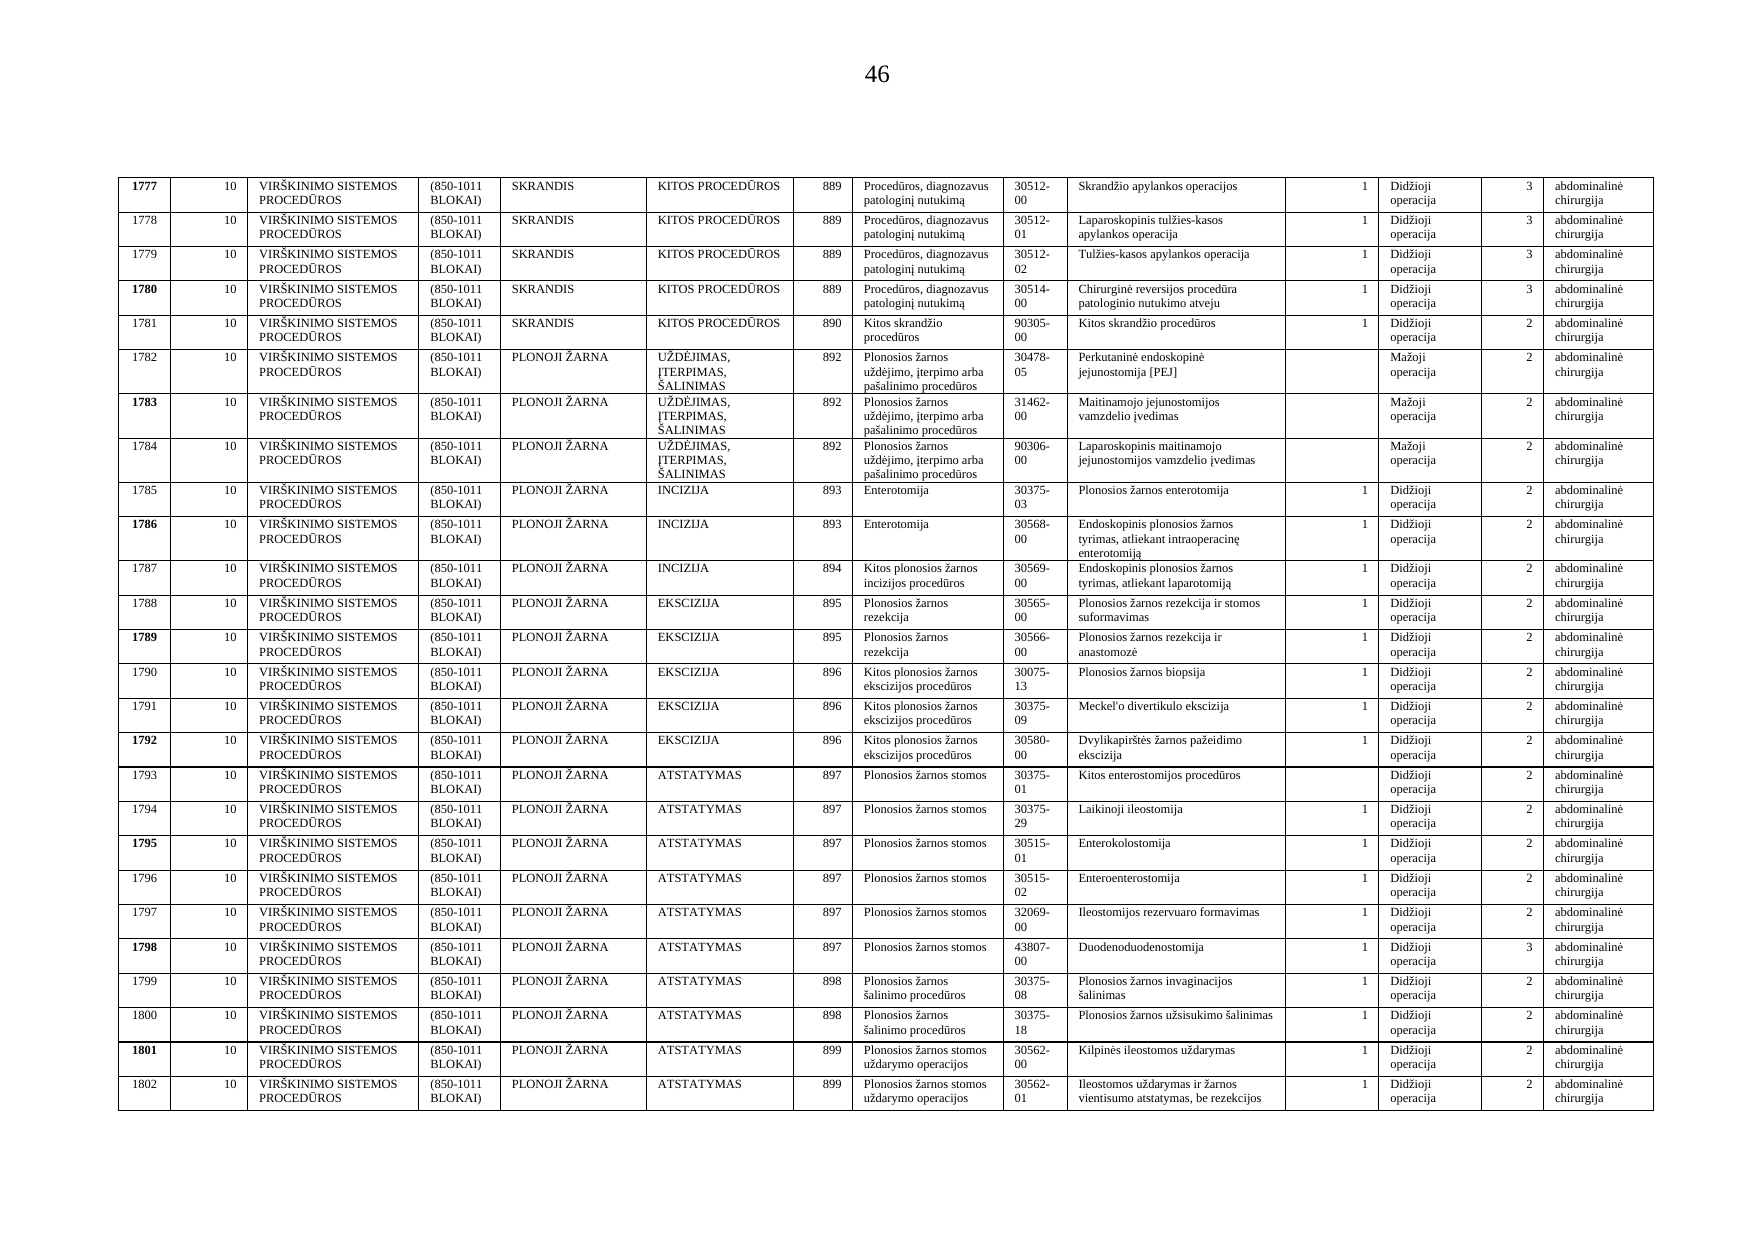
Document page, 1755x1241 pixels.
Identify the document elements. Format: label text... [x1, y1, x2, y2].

table_cell 1786 [119, 517, 170, 560]
table_cell 1 [1286, 561, 1378, 594]
table_cell 1801 [119, 1043, 170, 1076]
table_cell 30569-00 [1004, 561, 1067, 594]
table_cell SKRANDIS [501, 316, 646, 349]
table_cell 30512-01 [1004, 213, 1067, 246]
table_cell Plonosios žarnos rezekcija ir anastomozė [1068, 630, 1285, 663]
table_cell abdominalinė chirurgija [1544, 350, 1653, 393]
table_cell 2 [1482, 350, 1543, 393]
table_cell 10 [171, 1043, 247, 1076]
table_cell Didžioji operacija [1379, 178, 1481, 212]
table_cell [1286, 768, 1378, 801]
table_cell (850-1011 BLOKAI) [419, 178, 500, 212]
table_cell abdominalinė chirurgija [1544, 281, 1653, 315]
table_cell 897 [794, 836, 852, 869]
table_cell 90306-00 [1004, 439, 1067, 482]
table_cell 1782 [119, 350, 170, 393]
table_cell 2 [1482, 699, 1543, 732]
table_cell UŽDĖJIMAS, ĮTERPIMAS, ŠALINIMAS [647, 394, 793, 437]
table_cell 1 [1286, 699, 1378, 732]
table_cell Kitos skrandžio procedūros [853, 316, 1003, 349]
table_cell 897 [794, 768, 852, 801]
table_cell Didžioji operacija [1379, 561, 1481, 594]
table_cell 2 [1482, 483, 1543, 516]
table_cell 2 [1482, 316, 1543, 349]
table_cell 894 [794, 561, 852, 594]
table_cell KITOS PROCEDŪROS [647, 247, 793, 280]
table_cell EKSCIZIJA [647, 664, 793, 698]
table_cell [1286, 350, 1378, 393]
table_cell 1778 [119, 213, 170, 246]
table_cell UŽDĖJIMAS, ĮTERPIMAS, ŠALINIMAS [647, 439, 793, 482]
table_cell Plonosios žarnos stomos [853, 836, 1003, 869]
table_cell Plonosios žarnos invaginacijos šalinimas [1068, 974, 1285, 1007]
table_cell Procedūros, diagnozavus patologinį nutukimą [853, 213, 1003, 246]
table_cell VIRŠKINIMO SISTEMOS PROCEDŪROS [248, 733, 418, 766]
table_cell Kitos plonosios žarnos incizijos procedūros [853, 561, 1003, 594]
table_cell Plonosios žarnos šalinimo procedūros [853, 974, 1003, 1007]
table_cell Procedūros, diagnozavus patologinį nutukimą [853, 178, 1003, 212]
table_cell Enterokolostomija [1068, 836, 1285, 869]
table_cell ATSTATYMAS [647, 1043, 793, 1076]
table_cell Didžioji operacija [1379, 596, 1481, 629]
table_cell EKSCIZIJA [647, 733, 793, 766]
table_cell 898 [794, 1008, 852, 1041]
table_cell 897 [794, 939, 852, 973]
table_cell Didžioji operacija [1379, 905, 1481, 938]
table_cell Didžioji operacija [1379, 247, 1481, 280]
table_cell (850-1011 BLOKAI) [419, 768, 500, 801]
table_cell 2 [1482, 1008, 1543, 1041]
table_cell 30562-01 [1004, 1077, 1067, 1110]
table_cell 10 [171, 630, 247, 663]
table_cell Didžioji operacija [1379, 630, 1481, 663]
table_cell 1 [1286, 1077, 1378, 1110]
table_cell Procedūros, diagnozavus patologinį nutukimą [853, 247, 1003, 280]
table_cell 1 [1286, 1008, 1378, 1041]
table_cell (850-1011 BLOKAI) [419, 974, 500, 1007]
table_cell 30375-08 [1004, 974, 1067, 1007]
table_cell abdominalinė chirurgija [1544, 1043, 1653, 1076]
table_cell 30566-00 [1004, 630, 1067, 663]
table_cell Didžioji operacija [1379, 1043, 1481, 1076]
table_cell abdominalinė chirurgija [1544, 178, 1653, 212]
table_cell VIRŠKINIMO SISTEMOS PROCEDŪROS [248, 439, 418, 482]
table_cell ATSTATYMAS [647, 871, 793, 904]
table_cell (850-1011 BLOKAI) [419, 699, 500, 732]
table_cell 893 [794, 517, 852, 560]
table_cell 30375-09 [1004, 699, 1067, 732]
table_cell 30580-00 [1004, 733, 1067, 766]
table_cell 1780 [119, 281, 170, 315]
table_cell (850-1011 BLOKAI) [419, 596, 500, 629]
table_cell Didžioji operacija [1379, 316, 1481, 349]
table_cell abdominalinė chirurgija [1544, 802, 1653, 835]
table_cell 10 [171, 439, 247, 482]
table_cell ATSTATYMAS [647, 939, 793, 973]
table_cell Tulžies-kasos apylankos operacija [1068, 247, 1285, 280]
table_cell Perkutaninė endoskopinė jejunostomija [PEJ] [1068, 350, 1285, 393]
table_cell 1798 [119, 939, 170, 973]
table_cell (850-1011 BLOKAI) [419, 281, 500, 315]
table_cell abdominalinė chirurgija [1544, 1077, 1653, 1110]
table_cell PLONOJI ŽARNA [501, 1008, 646, 1041]
table_cell Didžioji operacija [1379, 1077, 1481, 1110]
table_cell 1 [1286, 281, 1378, 315]
table_cell 3 [1482, 247, 1543, 280]
table_cell Plonosios žarnos enterotomija [1068, 483, 1285, 516]
table_cell (850-1011 BLOKAI) [419, 517, 500, 560]
table_cell abdominalinė chirurgija [1544, 517, 1653, 560]
table_cell Didžioji operacija [1379, 517, 1481, 560]
table_cell abdominalinė chirurgija [1544, 905, 1653, 938]
table_cell 31462-00 [1004, 394, 1067, 437]
table_cell (850-1011 BLOKAI) [419, 871, 500, 904]
table_cell (850-1011 BLOKAI) [419, 350, 500, 393]
table_cell PLONOJI ŽARNA [501, 699, 646, 732]
table_cell 2 [1482, 517, 1543, 560]
table_cell Didžioji operacija [1379, 871, 1481, 904]
table_cell 2 [1482, 836, 1543, 869]
table_cell abdominalinė chirurgija [1544, 213, 1653, 246]
table_cell 1790 [119, 664, 170, 698]
table_cell VIRŠKINIMO SISTEMOS PROCEDŪROS [248, 350, 418, 393]
table_cell VIRŠKINIMO SISTEMOS PROCEDŪROS [248, 394, 418, 437]
table_cell 1795 [119, 836, 170, 869]
table_cell abdominalinė chirurgija [1544, 316, 1653, 349]
table_cell ATSTATYMAS [647, 1008, 793, 1041]
table_cell Enterotomija [853, 517, 1003, 560]
table_cell SKRANDIS [501, 247, 646, 280]
table_cell Plonosios žarnos rezekcija [853, 630, 1003, 663]
table_cell Plonosios žarnos rezekcija ir stomos suformavimas [1068, 596, 1285, 629]
table_cell Plonosios žarnos šalinimo procedūros [853, 1008, 1003, 1041]
table_cell 10 [171, 213, 247, 246]
table_cell Procedūros, diagnozavus patologinį nutukimą [853, 281, 1003, 315]
table_cell 895 [794, 630, 852, 663]
table_cell ATSTATYMAS [647, 836, 793, 869]
table_cell Mažoji operacija [1379, 439, 1481, 482]
table_cell Kilpinės ileostomos uždarymas [1068, 1043, 1285, 1076]
table_cell abdominalinė chirurgija [1544, 483, 1653, 516]
table_cell 889 [794, 178, 852, 212]
table_cell (850-1011 BLOKAI) [419, 439, 500, 482]
table_cell (850-1011 BLOKAI) [419, 1077, 500, 1110]
table_cell abdominalinė chirurgija [1544, 439, 1653, 482]
table_cell Mažoji operacija [1379, 394, 1481, 437]
table_cell Kitos plonosios žarnos ekscizijos procedūros [853, 699, 1003, 732]
table_cell 1799 [119, 974, 170, 1007]
table_cell 1 [1286, 316, 1378, 349]
table_cell PLONOJI ŽARNA [501, 517, 646, 560]
table_cell 10 [171, 1077, 247, 1110]
table_cell 1797 [119, 905, 170, 938]
table_cell 10 [171, 483, 247, 516]
table_cell (850-1011 BLOKAI) [419, 247, 500, 280]
table_cell 2 [1482, 802, 1543, 835]
table_cell 3 [1482, 281, 1543, 315]
table_cell 1 [1286, 939, 1378, 973]
table_cell 1 [1286, 871, 1378, 904]
table_cell 10 [171, 939, 247, 973]
table_cell 10 [171, 281, 247, 315]
table_cell VIRŠKINIMO SISTEMOS PROCEDŪROS [248, 1008, 418, 1041]
table_cell KITOS PROCEDŪROS [647, 316, 793, 349]
table_cell (850-1011 BLOKAI) [419, 213, 500, 246]
table_cell abdominalinė chirurgija [1544, 247, 1653, 280]
table_cell PLONOJI ŽARNA [501, 871, 646, 904]
table_cell 1 [1286, 630, 1378, 663]
table_cell 2 [1482, 630, 1543, 663]
table_cell Kitos skrandžio procedūros [1068, 316, 1285, 349]
table_cell Plonosios žarnos stomos [853, 871, 1003, 904]
table_cell abdominalinė chirurgija [1544, 974, 1653, 1007]
table_cell 10 [171, 664, 247, 698]
table_cell 890 [794, 316, 852, 349]
table_cell Didžioji operacija [1379, 483, 1481, 516]
table_cell Meckel'o divertikulo ekscizija [1068, 699, 1285, 732]
table_cell abdominalinė chirurgija [1544, 836, 1653, 869]
table_cell 1 [1286, 483, 1378, 516]
table_cell abdominalinė chirurgija [1544, 664, 1653, 698]
table_cell 30375-03 [1004, 483, 1067, 516]
table_cell 1791 [119, 699, 170, 732]
table_cell (850-1011 BLOKAI) [419, 802, 500, 835]
table_cell abdominalinė chirurgija [1544, 939, 1653, 973]
table_cell 10 [171, 802, 247, 835]
table_cell VIRŠKINIMO SISTEMOS PROCEDŪROS [248, 802, 418, 835]
table_cell abdominalinė chirurgija [1544, 630, 1653, 663]
table_cell abdominalinė chirurgija [1544, 699, 1653, 732]
table_cell abdominalinė chirurgija [1544, 871, 1653, 904]
table_cell Ileostomijos rezervuaro formavimas [1068, 905, 1285, 938]
table_cell 30565-00 [1004, 596, 1067, 629]
table_cell 10 [171, 517, 247, 560]
table_cell 1800 [119, 1008, 170, 1041]
table_cell 1 [1286, 802, 1378, 835]
table_cell VIRŠKINIMO SISTEMOS PROCEDŪROS [248, 871, 418, 904]
table_cell 30512-02 [1004, 247, 1067, 280]
table_cell PLONOJI ŽARNA [501, 439, 646, 482]
table_cell 897 [794, 871, 852, 904]
table_cell 1 [1286, 733, 1378, 766]
table_cell 43807-00 [1004, 939, 1067, 973]
table_cell 896 [794, 699, 852, 732]
table_cell Plonosios žarnos stomos [853, 905, 1003, 938]
table_cell VIRŠKINIMO SISTEMOS PROCEDŪROS [248, 630, 418, 663]
table_cell Plonosios žarnos stomos uždarymo operacijos [853, 1077, 1003, 1110]
table_cell 2 [1482, 664, 1543, 698]
table_cell 32069-00 [1004, 905, 1067, 938]
table_cell KITOS PROCEDŪROS [647, 281, 793, 315]
table_cell VIRŠKINIMO SISTEMOS PROCEDŪROS [248, 483, 418, 516]
table_cell 1785 [119, 483, 170, 516]
table_cell VIRŠKINIMO SISTEMOS PROCEDŪROS [248, 281, 418, 315]
table_cell 1789 [119, 630, 170, 663]
table_cell 2 [1482, 733, 1543, 766]
table_cell PLONOJI ŽARNA [501, 836, 646, 869]
table_cell SKRANDIS [501, 213, 646, 246]
table_cell abdominalinė chirurgija [1544, 768, 1653, 801]
table_cell ATSTATYMAS [647, 802, 793, 835]
table_cell 889 [794, 281, 852, 315]
table_cell SKRANDIS [501, 178, 646, 212]
table_cell Laparoskopinis maitinamojo jejunostomijos vamzdelio įvedimas [1068, 439, 1285, 482]
table_cell 1 [1286, 213, 1378, 246]
table_cell Mažoji operacija [1379, 350, 1481, 393]
table_cell INCIZIJA [647, 561, 793, 594]
table_cell 30568-00 [1004, 517, 1067, 560]
table_cell (850-1011 BLOKAI) [419, 836, 500, 869]
table_cell 1 [1286, 836, 1378, 869]
table_cell KITOS PROCEDŪROS [647, 178, 793, 212]
table_cell UŽDĖJIMAS, ĮTERPIMAS, ŠALINIMAS [647, 350, 793, 393]
table_cell ATSTATYMAS [647, 768, 793, 801]
table_cell PLONOJI ŽARNA [501, 394, 646, 437]
table_cell 1802 [119, 1077, 170, 1110]
table_cell VIRŠKINIMO SISTEMOS PROCEDŪROS [248, 247, 418, 280]
table_cell 897 [794, 802, 852, 835]
table_cell Chirurginė reversijos procedūra patologinio nutukimo atveju [1068, 281, 1285, 315]
table_cell (850-1011 BLOKAI) [419, 939, 500, 973]
table_cell [1286, 394, 1378, 437]
table_cell VIRŠKINIMO SISTEMOS PROCEDŪROS [248, 1077, 418, 1110]
table_cell abdominalinė chirurgija [1544, 596, 1653, 629]
table_cell (850-1011 BLOKAI) [419, 394, 500, 437]
table_cell 1 [1286, 178, 1378, 212]
table_cell VIRŠKINIMO SISTEMOS PROCEDŪROS [248, 517, 418, 560]
table_cell (850-1011 BLOKAI) [419, 483, 500, 516]
table_cell Didžioji operacija [1379, 733, 1481, 766]
table_cell ATSTATYMAS [647, 905, 793, 938]
table_cell Didžioji operacija [1379, 768, 1481, 801]
table_cell 10 [171, 350, 247, 393]
table_cell 1 [1286, 664, 1378, 698]
table_cell Didžioji operacija [1379, 836, 1481, 869]
table_cell PLONOJI ŽARNA [501, 768, 646, 801]
table_cell ATSTATYMAS [647, 974, 793, 1007]
table_cell (850-1011 BLOKAI) [419, 1043, 500, 1076]
table_cell 2 [1482, 439, 1543, 482]
table_cell 10 [171, 247, 247, 280]
table_cell (850-1011 BLOKAI) [419, 1008, 500, 1041]
table_cell 30512-00 [1004, 178, 1067, 212]
table_cell INCIZIJA [647, 483, 793, 516]
table_cell 10 [171, 836, 247, 869]
table_cell [1286, 439, 1378, 482]
table_cell 1 [1286, 596, 1378, 629]
table_cell Plonosios žarnos rezekcija [853, 596, 1003, 629]
table_cell VIRŠKINIMO SISTEMOS PROCEDŪROS [248, 596, 418, 629]
table_cell Plonosios žarnos stomos [853, 768, 1003, 801]
table_cell 10 [171, 1008, 247, 1041]
table_cell 1794 [119, 802, 170, 835]
table_cell 889 [794, 213, 852, 246]
table_cell 1796 [119, 871, 170, 904]
table_cell Kitos plonosios žarnos ekscizijos procedūros [853, 664, 1003, 698]
table_cell 30075-13 [1004, 664, 1067, 698]
table_cell Plonosios žarnos uždėjimo, įterpimo arba pašalinimo procedūros [853, 394, 1003, 437]
table_cell (850-1011 BLOKAI) [419, 316, 500, 349]
table_cell Plonosios žarnos stomos uždarymo operacijos [853, 1043, 1003, 1076]
table_cell 10 [171, 905, 247, 938]
table_cell Endoskopinis plonosios žarnos tyrimas, atliekant laparotomiją [1068, 561, 1285, 594]
table_cell VIRŠKINIMO SISTEMOS PROCEDŪROS [248, 939, 418, 973]
table_cell 2 [1482, 561, 1543, 594]
table_cell 10 [171, 974, 247, 1007]
table_cell 1784 [119, 439, 170, 482]
table_cell Kitos plonosios žarnos ekscizijos procedūros [853, 733, 1003, 766]
table_cell 10 [171, 394, 247, 437]
table_cell 30515-01 [1004, 836, 1067, 869]
table_cell 898 [794, 974, 852, 1007]
table_cell Ileostomos uždarymas ir žarnos vientisumo atstatymas, be rezekcijos [1068, 1077, 1285, 1110]
table_cell Dvylikapirštės žarnos pažeidimo ekscizija [1068, 733, 1285, 766]
table_cell 2 [1482, 1043, 1543, 1076]
table_cell EKSCIZIJA [647, 699, 793, 732]
table_cell 1792 [119, 733, 170, 766]
table_cell Endoskopinis plonosios žarnos tyrimas, atliekant intraoperacinę enterotomiją [1068, 517, 1285, 560]
table_cell 1779 [119, 247, 170, 280]
table_cell PLONOJI ŽARNA [501, 1077, 646, 1110]
table_cell 1 [1286, 974, 1378, 1007]
table_cell 10 [171, 768, 247, 801]
table_cell 889 [794, 247, 852, 280]
table_cell Didžioji operacija [1379, 974, 1481, 1007]
table_cell 3 [1482, 213, 1543, 246]
table_cell 1777 [119, 178, 170, 212]
table_cell SKRANDIS [501, 281, 646, 315]
table_cell Didžioji operacija [1379, 1008, 1481, 1041]
table_cell INCIZIJA [647, 517, 793, 560]
table_cell 10 [171, 596, 247, 629]
table_cell 10 [171, 699, 247, 732]
table_cell KITOS PROCEDŪROS [647, 213, 793, 246]
table_cell 30562-00 [1004, 1043, 1067, 1076]
table_cell 1 [1286, 517, 1378, 560]
table_cell Plonosios žarnos biopsija [1068, 664, 1285, 698]
table_cell Duodenoduodenostomija [1068, 939, 1285, 973]
table_cell 30478-05 [1004, 350, 1067, 393]
table_cell Didžioji operacija [1379, 281, 1481, 315]
table_cell 2 [1482, 596, 1543, 629]
table_cell ATSTATYMAS [647, 1077, 793, 1110]
table_cell 3 [1482, 178, 1543, 212]
table_cell PLONOJI ŽARNA [501, 596, 646, 629]
table_cell Didžioji operacija [1379, 664, 1481, 698]
table_cell Laikinoji ileostomija [1068, 802, 1285, 835]
table_cell PLONOJI ŽARNA [501, 664, 646, 698]
table_cell 10 [171, 871, 247, 904]
table_cell (850-1011 BLOKAI) [419, 561, 500, 594]
table_cell VIRŠKINIMO SISTEMOS PROCEDŪROS [248, 664, 418, 698]
table_cell 2 [1482, 974, 1543, 1007]
table_cell 1788 [119, 596, 170, 629]
table_cell 10 [171, 178, 247, 212]
table_cell PLONOJI ŽARNA [501, 905, 646, 938]
table_cell 2 [1482, 905, 1543, 938]
table_cell 893 [794, 483, 852, 516]
table_cell Enterotomija [853, 483, 1003, 516]
table_cell EKSCIZIJA [647, 630, 793, 663]
table_cell Laparoskopinis tulžies-kasos apylankos operacija [1068, 213, 1285, 246]
table_cell (850-1011 BLOKAI) [419, 733, 500, 766]
table_cell PLONOJI ŽARNA [501, 350, 646, 393]
table_cell 30375-29 [1004, 802, 1067, 835]
table_cell (850-1011 BLOKAI) [419, 664, 500, 698]
table_cell 10 [171, 733, 247, 766]
table_cell 30515-02 [1004, 871, 1067, 904]
table_cell abdominalinė chirurgija [1544, 394, 1653, 437]
table_cell abdominalinė chirurgija [1544, 733, 1653, 766]
table_cell (850-1011 BLOKAI) [419, 905, 500, 938]
table_cell 892 [794, 394, 852, 437]
table_cell Didžioji operacija [1379, 699, 1481, 732]
table_cell 896 [794, 733, 852, 766]
table_cell 30375-18 [1004, 1008, 1067, 1041]
table_cell VIRŠKINIMO SISTEMOS PROCEDŪROS [248, 974, 418, 1007]
table_cell PLONOJI ŽARNA [501, 561, 646, 594]
table_cell 896 [794, 664, 852, 698]
table_cell 1 [1286, 905, 1378, 938]
table_cell 1 [1286, 1043, 1378, 1076]
table_cell (850-1011 BLOKAI) [419, 630, 500, 663]
table_cell Plonosios žarnos stomos [853, 939, 1003, 973]
table_cell VIRŠKINIMO SISTEMOS PROCEDŪROS [248, 178, 418, 212]
table_cell 3 [1482, 939, 1543, 973]
table_cell VIRŠKINIMO SISTEMOS PROCEDŪROS [248, 905, 418, 938]
table_cell 10 [171, 561, 247, 594]
table_cell Skrandžio apylankos operacijos [1068, 178, 1285, 212]
table_cell 10 [171, 316, 247, 349]
table_cell Didžioji operacija [1379, 802, 1481, 835]
table_cell 897 [794, 905, 852, 938]
table_cell PLONOJI ŽARNA [501, 1043, 646, 1076]
table_cell Maitinamojo jejunostomijos vamzdelio įvedimas [1068, 394, 1285, 437]
table_cell PLONOJI ŽARNA [501, 483, 646, 516]
table_cell 1781 [119, 316, 170, 349]
table_cell PLONOJI ŽARNA [501, 733, 646, 766]
table_cell Didžioji operacija [1379, 213, 1481, 246]
table_cell PLONOJI ŽARNA [501, 630, 646, 663]
table_cell 2 [1482, 1077, 1543, 1110]
table_cell 892 [794, 439, 852, 482]
table_cell Didžioji operacija [1379, 939, 1481, 973]
table_cell 899 [794, 1077, 852, 1110]
table_cell Enteroenterostomija [1068, 871, 1285, 904]
table_cell EKSCIZIJA [647, 596, 793, 629]
table_cell abdominalinė chirurgija [1544, 561, 1653, 594]
table_cell PLONOJI ŽARNA [501, 939, 646, 973]
table_cell PLONOJI ŽARNA [501, 802, 646, 835]
table_cell Plonosios žarnos uždėjimo, įterpimo arba pašalinimo procedūros [853, 439, 1003, 482]
table_cell Plonosios žarnos uždėjimo, įterpimo arba pašalinimo procedūros [853, 350, 1003, 393]
table_cell VIRŠKINIMO SISTEMOS PROCEDŪROS [248, 561, 418, 594]
table_cell 2 [1482, 768, 1543, 801]
table_cell 1793 [119, 768, 170, 801]
table_cell VIRŠKINIMO SISTEMOS PROCEDŪROS [248, 768, 418, 801]
table_cell 2 [1482, 871, 1543, 904]
table_cell 899 [794, 1043, 852, 1076]
table_cell VIRŠKINIMO SISTEMOS PROCEDŪROS [248, 1043, 418, 1076]
table_cell 30375-01 [1004, 768, 1067, 801]
table_cell 895 [794, 596, 852, 629]
table_cell 1 [1286, 247, 1378, 280]
table_cell PLONOJI ŽARNA [501, 974, 646, 1007]
table_cell 2 [1482, 394, 1543, 437]
table_cell 892 [794, 350, 852, 393]
table_cell Plonosios žarnos stomos [853, 802, 1003, 835]
table_cell 30514-00 [1004, 281, 1067, 315]
table_cell 1783 [119, 394, 170, 437]
table_cell abdominalinė chirurgija [1544, 1008, 1653, 1041]
table_cell VIRŠKINIMO SISTEMOS PROCEDŪROS [248, 699, 418, 732]
table_cell VIRŠKINIMO SISTEMOS PROCEDŪROS [248, 213, 418, 246]
table_cell Kitos enterostomijos procedūros [1068, 768, 1285, 801]
table_cell VIRŠKINIMO SISTEMOS PROCEDŪROS [248, 316, 418, 349]
table_cell Plonosios žarnos užsisukimo šalinimas [1068, 1008, 1285, 1041]
table_cell 1787 [119, 561, 170, 594]
table_cell 90305-00 [1004, 316, 1067, 349]
table_cell VIRŠKINIMO SISTEMOS PROCEDŪROS [248, 836, 418, 869]
